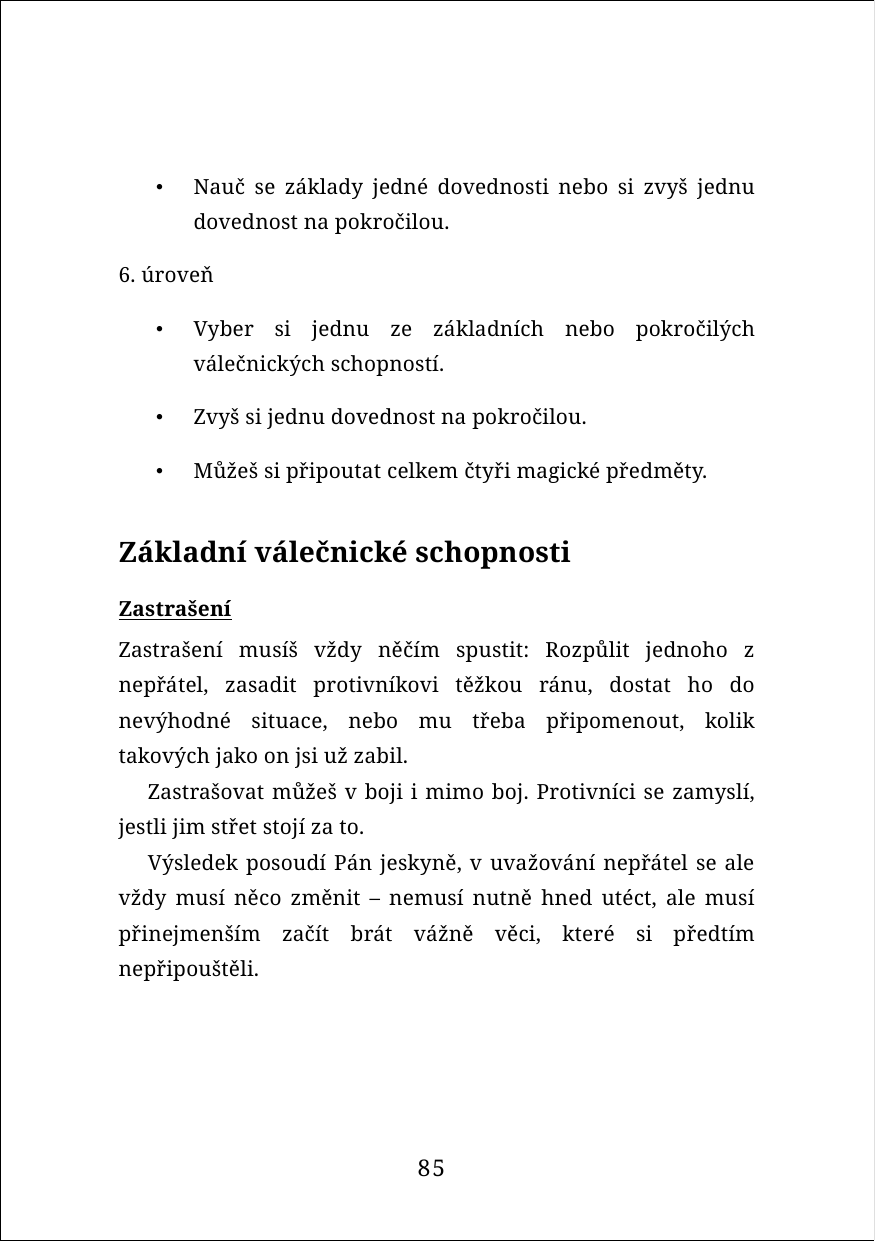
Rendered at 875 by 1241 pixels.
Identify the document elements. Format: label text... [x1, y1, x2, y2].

subtitle Zastrašení [118, 594, 756, 623]
list Zvyš si jednu dovednost na pokročilou. [156, 402, 756, 431]
list Můžeš si připoutat celkem čtyři magické předměty. [156, 456, 756, 484]
list Nauč se základy jedné dovednosti nebo si zvyš jednu dovednost na pokročilou. [156, 172, 756, 236]
list Vyber si jednu ze základních nebo pokročilých válečnických schopností. [156, 314, 756, 378]
text 6. úroveň [118, 261, 756, 289]
subtitle Základní válečnické schopnosti [118, 533, 756, 571]
text Zastrašení musíš vždy něčím spustit: Rozpůlit jednoho z nepřátel, zasadit protivníkovi těžkou ránu, dostat ho do nevýhodné situace, nebo mu třeba připomenout, kolik takových jako on jsi už zabil. Zastrašovat můžeš v boji i mimo boj. Protivníci se zamyslí, jestli jim střet stojí za to. Výsledek posoudí Pán jeskyně, v uvažování nepřátel se ale vždy musí něco změnit – nemusí nutně hned utéct, ale musí přinejmenším začít brát vážně věci, které si předtím nepřipouštěli. [118, 635, 756, 983]
